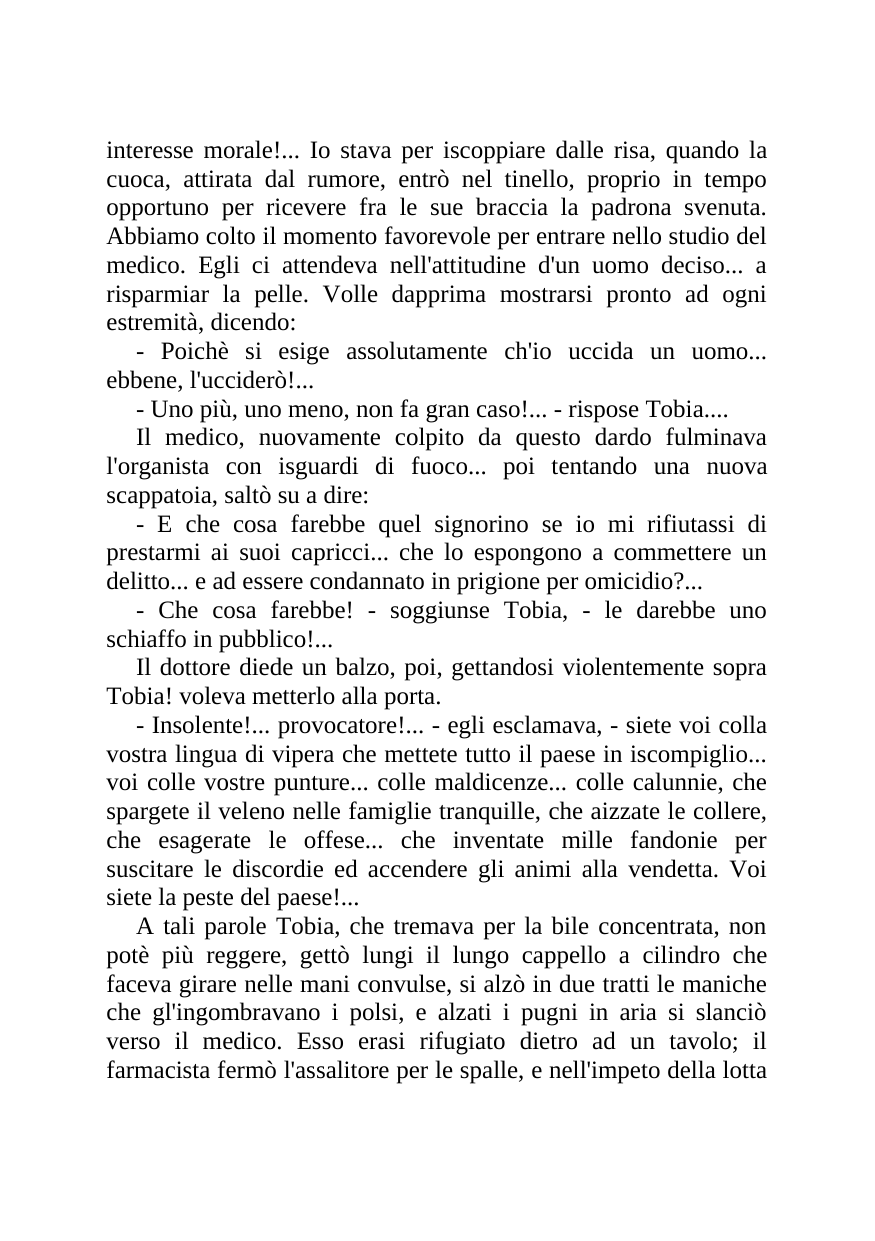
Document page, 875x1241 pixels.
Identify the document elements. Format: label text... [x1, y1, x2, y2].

text interesse morale!... Io stava per iscoppiare dalle risa, quando la cuoca, attirata dal rumore, entrò nel tinello, proprio in tempo opportuno per ricevere fra le sue braccia la padrona svenuta. Abbiamo colto il momento favorevole per entrare nello studio del medico. Egli ci attendeva nell'attitudine d'un uomo deciso... a risparmiar la pelle. Volle dapprima mostrarsi pronto ad ogni estremità, dicendo: [106, 135, 768, 336]
text A tali parole Tobia, che tremava per la bile concentrata, non potè più reggere, gettò lungi il lungo cappello a cilindro che faceva girare nelle mani convulse, si alzò in due tratti le maniche che gl'ingombravano i polsi, e alzati i pugni in aria si slanciò verso il medico. Esso erasi rifugiato dietro ad un tavolo; il farmacista fermò l'assalitore per le spalle, e nell'impeto della lotta [106, 911, 768, 1084]
text Il dottore diede un balzo, poi, gettandosi violentemente sopra Tobia! voleva metterlo alla porta. [106, 652, 768, 710]
text - Uno più, uno meno, non fa gran caso!... - rispose Tobia.... [106, 394, 768, 422]
text - Insolente!... provocatore!... - egli esclamava, - siete voi colla vostra lingua di vipera che mettete tutto il paese in iscompiglio... voi colle vostre punture... colle maldicenze... colle calunnie, che spargete il veleno nelle famiglie tranquille, che aizzate le collere, che esagerate le offese... che inventate mille fandonie per suscitare le discordie ed accendere gli animi alla vendetta. Voi siete la peste del paese!... [106, 710, 768, 911]
text - Poichè si esige assolutamente ch'io uccida un uomo... ebbene, l'ucciderò!... [106, 336, 768, 394]
text - E che cosa farebbe quel signorino se io mi rifiutassi di prestarmi ai suoi capricci... che lo espongono a commettere un delitto... e ad essere condannato in prigione per omicidio?... [106, 509, 768, 595]
text - Che cosa farebbe! - soggiunse Tobia, - le darebbe uno schiaffo in pubblico!... [106, 595, 768, 652]
text Il medico, nuovamente colpito da questo dardo fulminava l'organista con isguardi di fuoco... poi tentando una nuova scappatoia, saltò su a dire: [106, 422, 768, 509]
